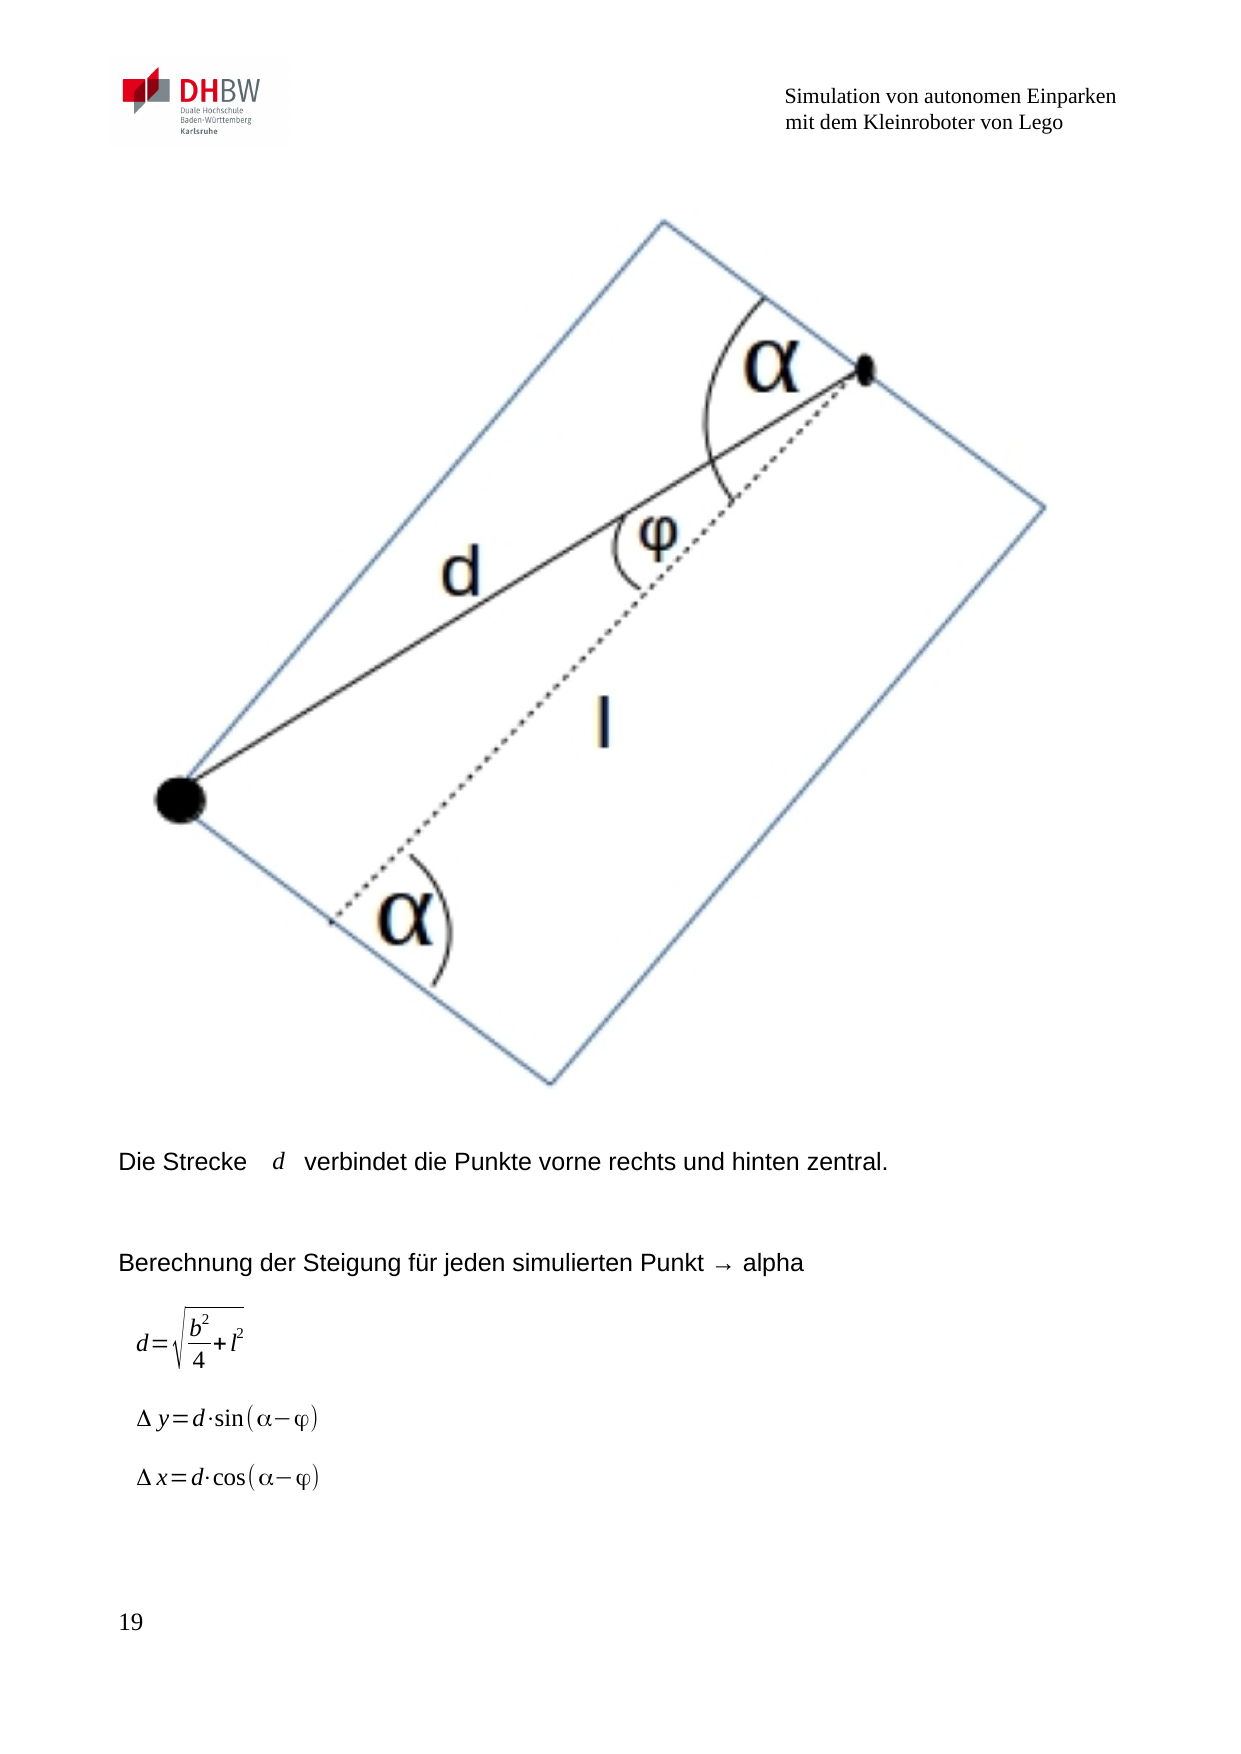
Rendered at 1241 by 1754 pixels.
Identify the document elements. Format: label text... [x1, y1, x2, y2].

text Die Strecke verbindet die Punkte vorne rechts und hinten zentral. [118, 1133, 1122, 1176]
picture [108, 54, 291, 148]
text Berechnung der Steigung für jeden simulierten Punkt → alpha [118, 1248, 1122, 1277]
picture [118, 177, 1123, 1133]
